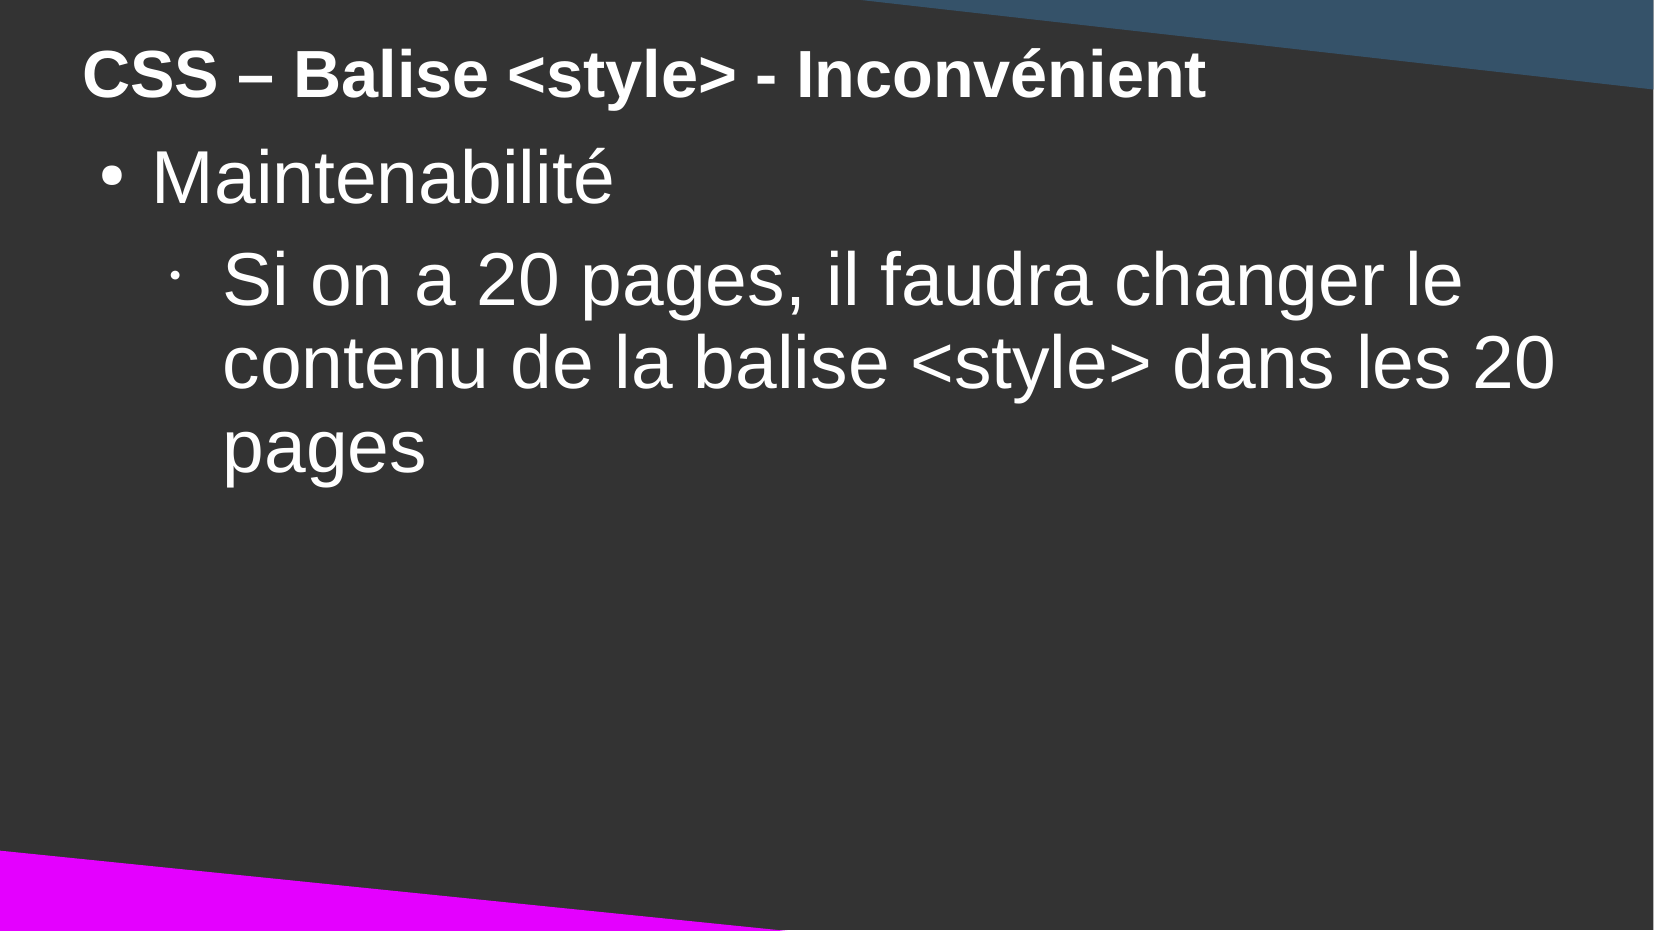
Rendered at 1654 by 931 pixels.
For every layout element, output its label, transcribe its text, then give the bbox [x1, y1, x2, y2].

text_box [860, 0, 1654, 90]
list Maintenabilité Si on a 20 pages, il faudra changer le contenu de la balise <style> dans les 20 pages [80, 135, 1605, 550]
text_box [0, 850, 788, 931]
title CSS – Balise <style> - Inconvénient [82, 37, 1571, 122]
